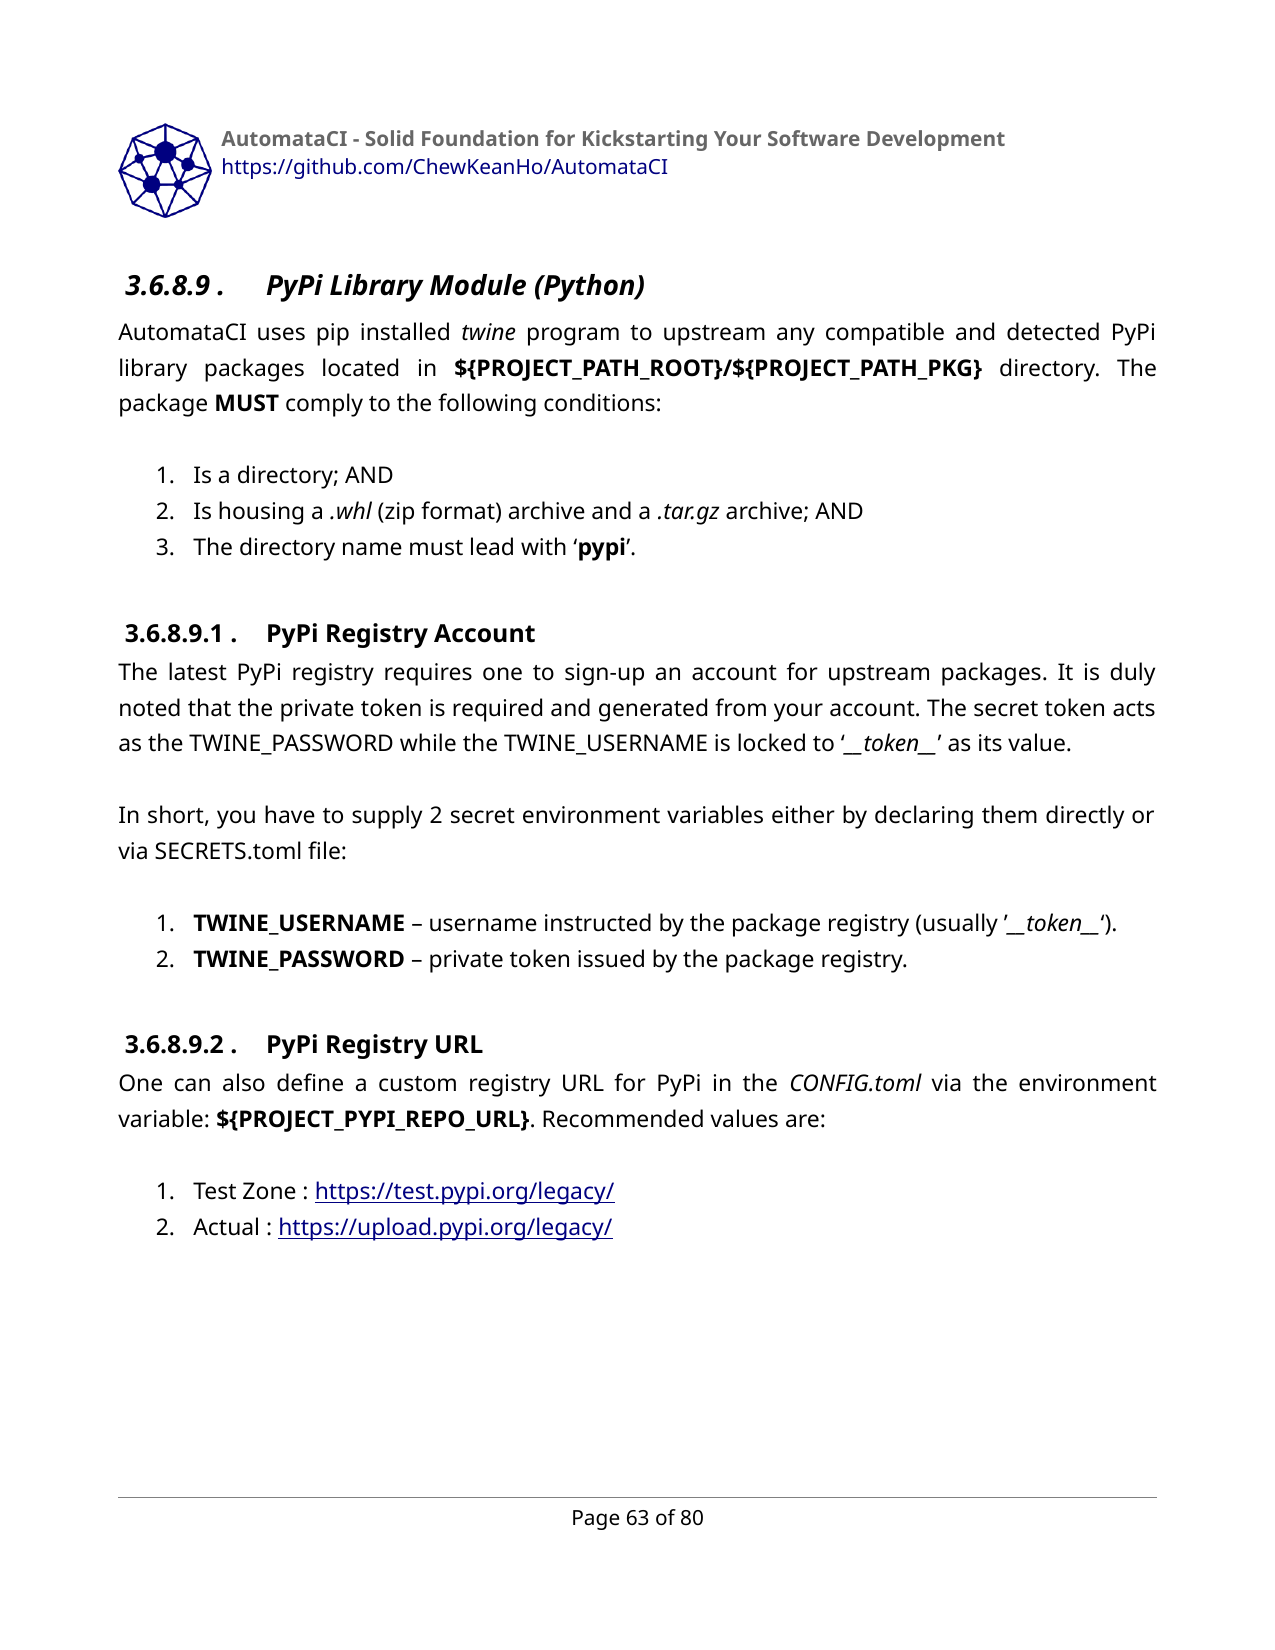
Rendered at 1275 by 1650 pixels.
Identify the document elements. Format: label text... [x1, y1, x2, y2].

list Is housing a .whl (zip format) archive and a .tar.gz archive; AND [156, 495, 1157, 526]
list The directory name must lead with ‘pypi’. [156, 531, 1157, 562]
text The latest PyPi registry requires one to sign-up an account for upstream packages. It is duly noted that the private token is required and generated from your account. The secret token acts as the TWINE_PASSWORD while the TWINE_USERNAME is locked to ‘__token__’ as its value. [118, 656, 1157, 759]
subtitle PyPi Registry Account [118, 616, 1157, 649]
picture [118, 123, 212, 218]
subtitle PyPi Registry URL [118, 1027, 1157, 1061]
subtitle PyPi Library Module (Python) [118, 265, 1157, 303]
text One can also define a custom registry URL for PyPi in the CONFIG.toml via the environment variable: ${PROJECT_PYPI_REPO_URL}. Recommended values are: [118, 1067, 1157, 1134]
text In short, you have to supply 2 secret environment variables either by declaring them directly or via SECRETS.toml file: [118, 799, 1157, 866]
list TWINE_PASSWORD – private token issued by the package registry. [156, 943, 1157, 974]
list TWINE_USERNAME – username instructed by the package registry (usually ’__token__‘). [156, 907, 1157, 938]
text AutomataCI uses pip installed twine program to upstream any compatible and detected PyPi library packages located in ${PROJECT_PATH_ROOT}/${PROJECT_PATH_PKG} directory. The package MUST comply to the following conditions: [118, 316, 1157, 419]
list Actual : https://upload.pypi.org/legacy/ [156, 1211, 1157, 1242]
list Is a directory; AND [156, 459, 1157, 491]
list Test Zone : https://test.pypi.org/legacy/ [156, 1175, 1157, 1206]
